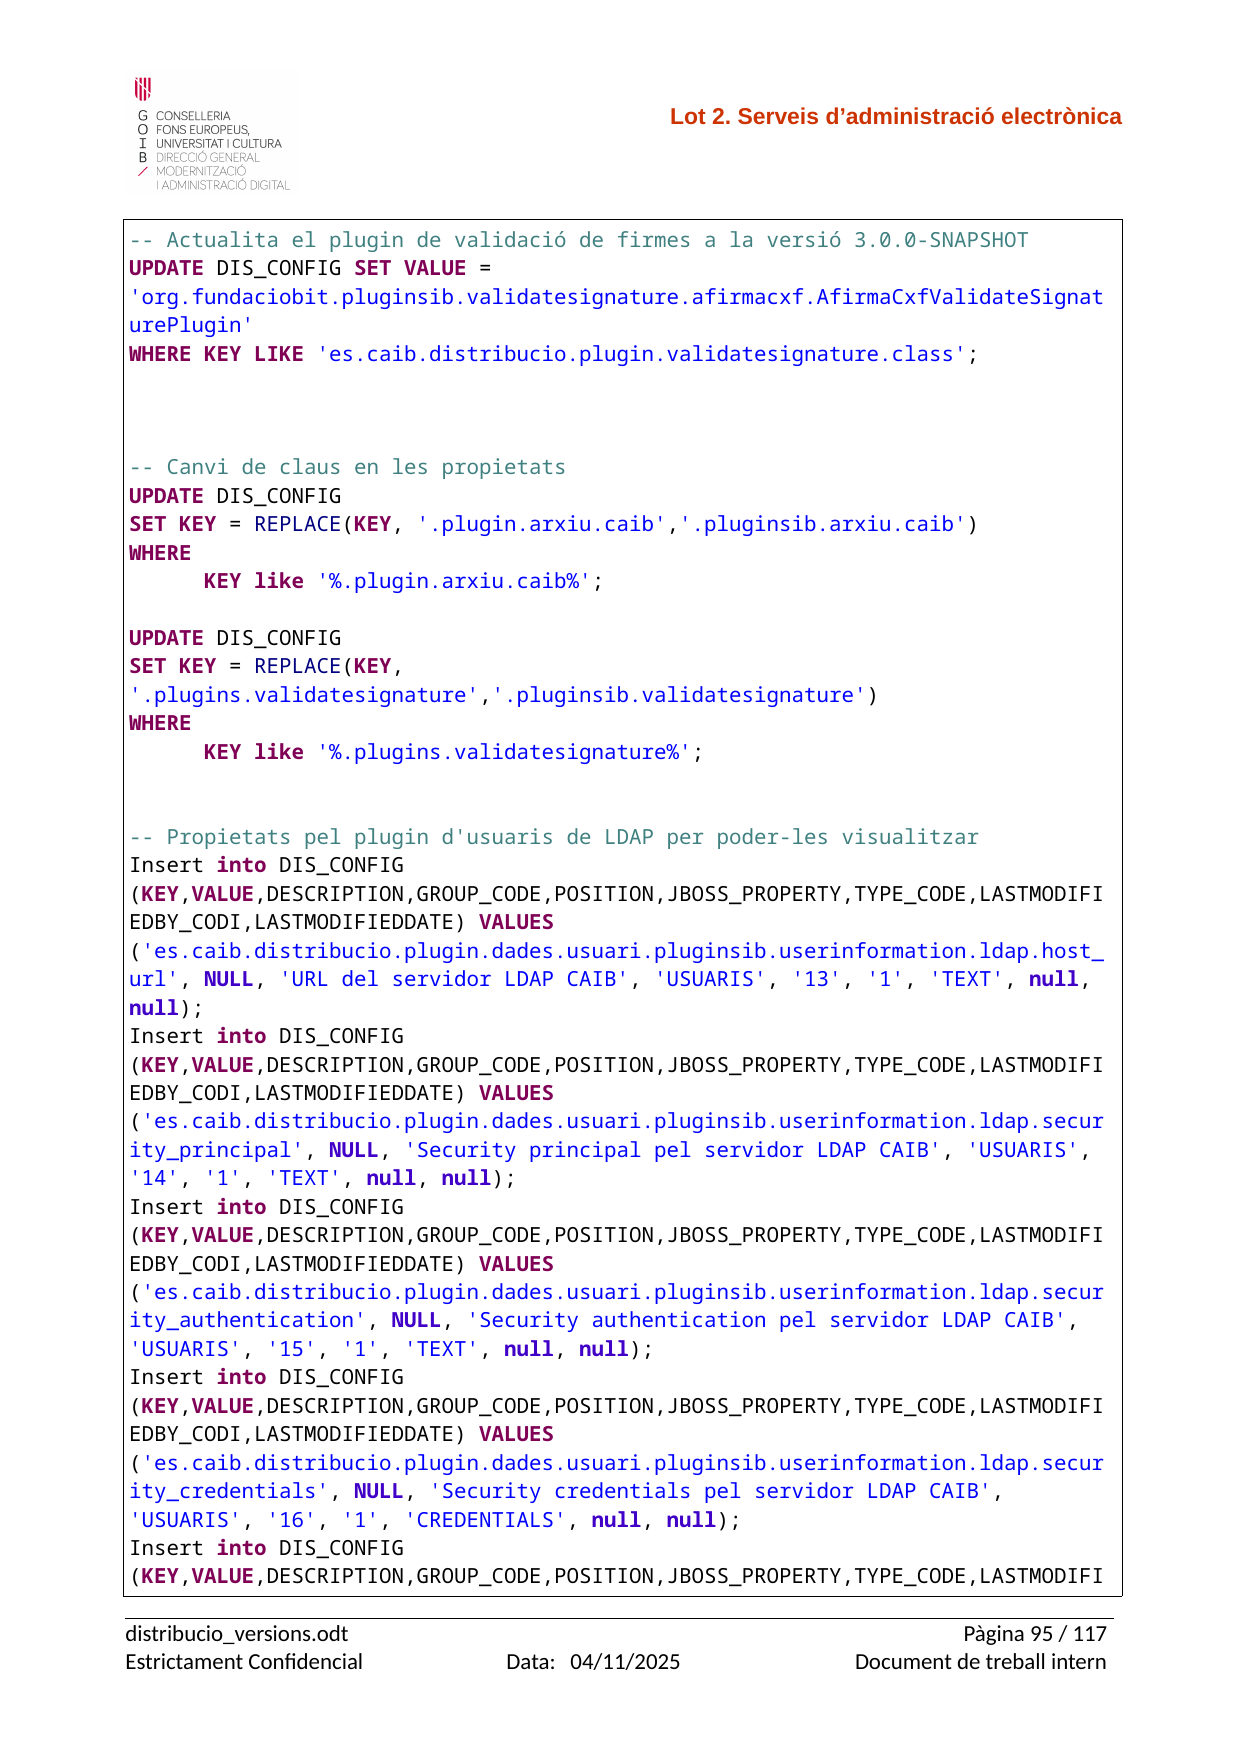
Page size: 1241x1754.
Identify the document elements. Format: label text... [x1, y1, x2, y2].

table_header -- Actualita el plugin de validació de firmes a la versió 3.0.0-SNAPSHOT UPDATE DIS_CONFIG SET VALUE = 'org.fundaciobit.pluginsib.validatesignature.afirmacxf.AfirmaCxfValidateSignaturePlugin' WHERE KEY LIKE 'es.caib.distribucio.plugin.validatesignature.class'; -- Canvi de claus en les propietats UPDATE DIS_CONFIG SET KEY = REPLACE(KEY, '.plugin.arxiu.caib','.pluginsib.arxiu.caib') WHERE KEY like '%.plugin.arxiu.caib%'; UPDATE DIS_CONFIG SET KEY = REPLACE(KEY, '.plugins.validatesignature','.pluginsib.validatesignature') WHERE KEY like '%.plugins.validatesignature%'; -- Propietats pel plugin d'usuaris de LDAP per poder-les visualitzar Insert into DIS_CONFIG (KEY,VALUE,DESCRIPTION,GROUP_CODE,POSITION,JBOSS_PROPERTY,TYPE_CODE,LASTMODIFIEDBY_CODI,LASTMODIFIEDDATE) VALUES ('es.caib.distribucio.plugin.dades.usuari.pluginsib.userinformation.ldap.host_url', NULL, 'URL del servidor LDAP CAIB', 'USUARIS', '13', '1', 'TEXT', null, null); Insert into DIS_CONFIG (KEY,VALUE,DESCRIPTION,GROUP_CODE,POSITION,JBOSS_PROPERTY,TYPE_CODE,LASTMODIFIEDBY_CODI,LASTMODIFIEDDATE) VALUES ('es.caib.distribucio.plugin.dades.usuari.pluginsib.userinformation.ldap.security_principal', NULL, 'Security principal pel servidor LDAP CAIB', 'USUARIS', '14', '1', 'TEXT', null, null); Insert into DIS_CONFIG (KEY,VALUE,DESCRIPTION,GROUP_CODE,POSITION,JBOSS_PROPERTY,TYPE_CODE,LASTMODIFIEDBY_CODI,LASTMODIFIEDDATE) VALUES ('es.caib.distribucio.plugin.dades.usuari.pluginsib.userinformation.ldap.security_authentication', NULL, 'Security authentication pel servidor LDAP CAIB', 'USUARIS', '15', '1', 'TEXT', null, null); Insert into DIS_CONFIG (KEY,VALUE,DESCRIPTION,GROUP_CODE,POSITION,JBOSS_PROPERTY,TYPE_CODE,LASTMODIFIEDBY_CODI,LASTMODIFIEDDATE) VALUES ('es.caib.distribucio.plugin.dades.usuari.pluginsib.userinformation.ldap.security_credentials', NULL, 'Security credentials pel servidor LDAP CAIB', 'USUARIS', '16', '1', 'CREDENTIALS', null, null); Insert into DIS_CONFIG (KEY,VALUE,DESCRIPTION,GROUP_CODE,POSITION,JBOSS_PROPERTY,TYPE_CODE,LASTMODIFI [124, 220, 1122, 1596]
picture [126, 70, 299, 197]
